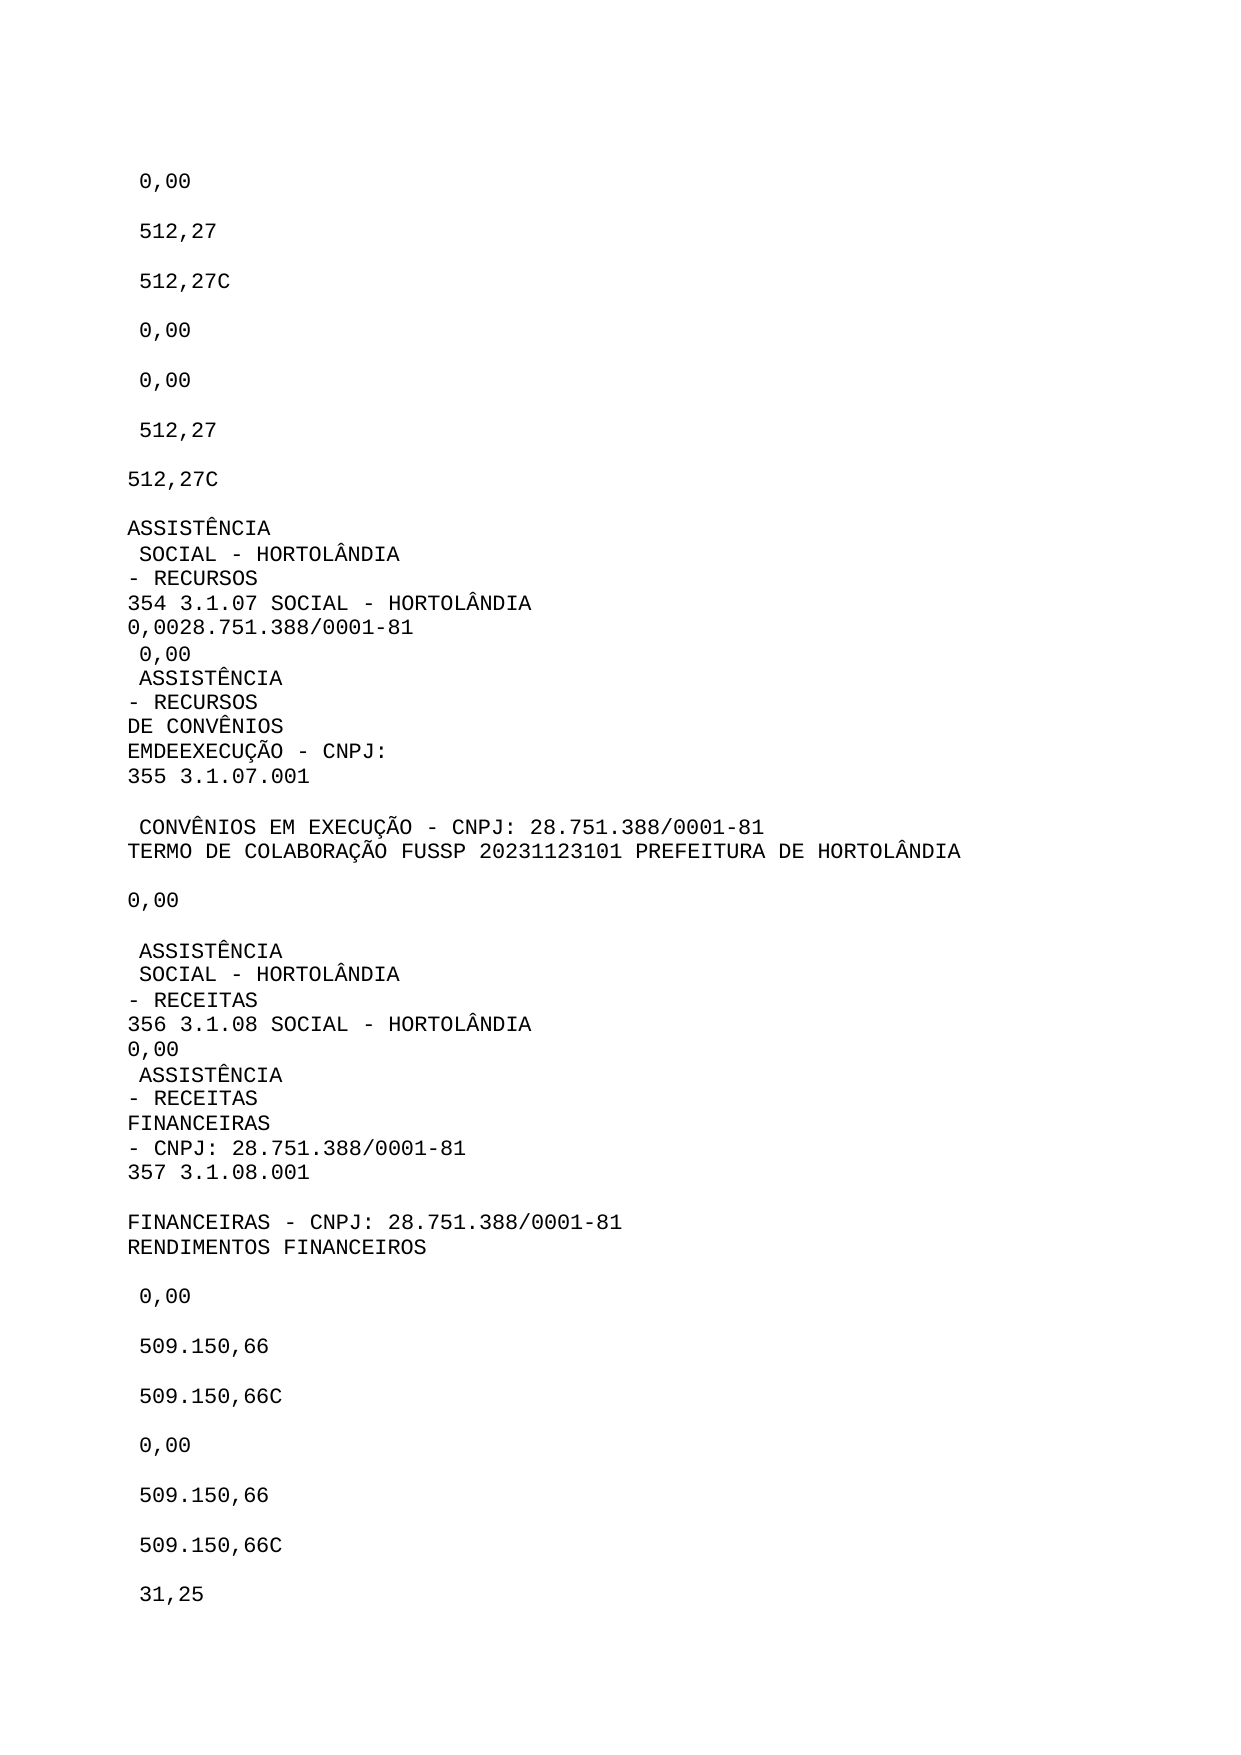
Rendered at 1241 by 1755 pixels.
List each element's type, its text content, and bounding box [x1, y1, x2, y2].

text 0,00 [139, 369, 1066, 394]
list RECEITAS FINANCEIRAS [127, 1087, 284, 1137]
text 0,00 [139, 641, 1066, 666]
text 509.150,66C [139, 1534, 1066, 1559]
list RECEITAS [127, 988, 1066, 1013]
text SOCIAL - HORTOLÂNDIA [139, 542, 1066, 567]
list RECURSOS [127, 567, 1066, 592]
list RECURSOS DE CONVÊNIOS [127, 691, 297, 740]
text CONVÊNIOS EM EXECUÇÃO - CNPJ: 28.751.388/0001-81 [139, 815, 1066, 840]
text 512,27 [139, 419, 1066, 443]
text 31,25 [139, 1583, 1066, 1608]
text 509.150,66 [139, 1484, 1066, 1509]
text EMDEEXECUÇÃO - CNPJ: 355 3.1.07.001 [127, 740, 437, 790]
text 509.150,66 [139, 1335, 1066, 1360]
text ASSISTÊNCIA [139, 666, 1066, 691]
text 356 3.1.08 SOCIAL - HORTOLÂNDIA 0,00 [127, 1013, 547, 1062]
text 512,27 [139, 220, 1066, 245]
text ASSISTÊNCIA [139, 938, 1066, 963]
text 512,27C [139, 270, 1066, 294]
text - CNPJ: 28.751.388/0001-81 357 3.1.08.001 [127, 1137, 494, 1186]
text 354 3.1.07 SOCIAL - HORTOLÂNDIA 0,0028.751.388/0001-81 [127, 592, 547, 641]
text 512,27C ASSISTÊNCIA [127, 444, 320, 542]
text ASSISTÊNCIA [139, 1062, 1066, 1087]
text 0,00 [139, 1286, 1066, 1311]
text SOCIAL - HORTOLÂNDIA [139, 963, 1066, 988]
text 0,00 [139, 171, 1066, 195]
text TERMO DE COLABORAÇÃO FUSSP 20231123101 PREFEITURA DE HORTOLÂNDIA 0,00 [127, 840, 1023, 914]
text 0,00 [139, 1435, 1066, 1459]
text FINANCEIRAS - CNPJ: 28.751.388/0001-81 RENDIMENTOS FINANCEIROS [127, 1211, 731, 1261]
text 0,00 [139, 319, 1066, 344]
text 509.150,66C [139, 1385, 1066, 1410]
